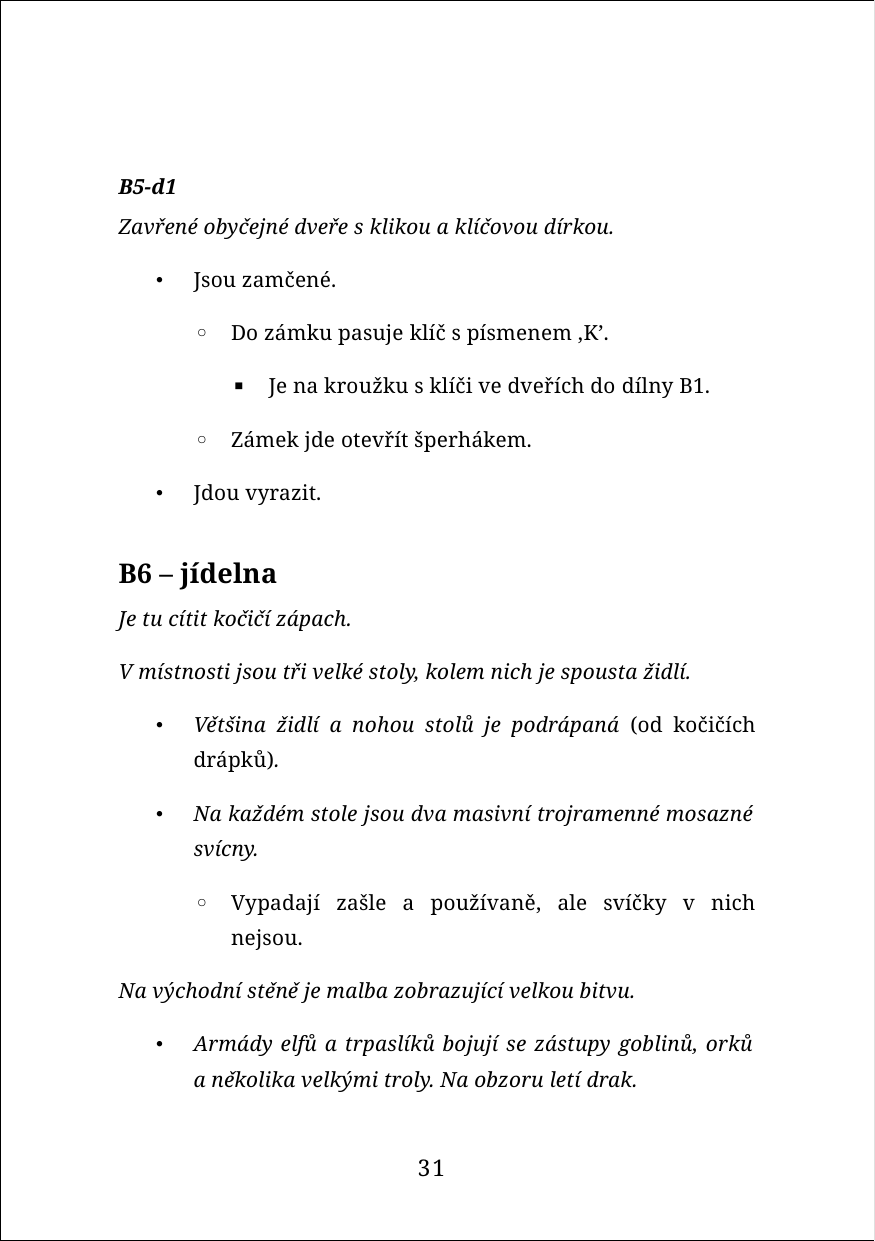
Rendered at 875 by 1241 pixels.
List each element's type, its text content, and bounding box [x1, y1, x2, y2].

text Na východní stěně je malba zobrazující velkou bitvu. [118, 976, 756, 1005]
text Zavřené obyčejné dveře s klikou a klíčovou dírkou. [118, 212, 756, 240]
list Je na kroužku s klíči ve dveřích do dílny B1. [231, 372, 756, 400]
text Je tu cítit kočičí zápach. [118, 604, 756, 632]
list Jdou vyrazit. [156, 478, 756, 507]
list Zámek jde otevřít šperhákem. [193, 425, 756, 453]
subtitle B5-d1 [118, 172, 756, 200]
list Většina židlí a nohou stolů je podrápaná (od kočičích drápků). [156, 710, 756, 774]
list Na každém stole jsou dva masivní trojramenné mosazné svícny. [156, 799, 756, 863]
subtitle B6 – jídelna [118, 555, 756, 592]
list Armády elfů a trpaslíků bojují se zástupy goblinů, orků a několika velkými troly. Na obzoru letí drak. [156, 1029, 756, 1093]
list Vypadají zašle a používaně, ale svíčky v nich nejsou. [193, 888, 756, 952]
list Do zámku pasuje klíč s písmenem ‚K’. [193, 318, 756, 347]
list Jsou zamčené. [156, 265, 756, 294]
text V místnosti jsou tři velké stoly, kolem nich je spousta židlí. [118, 657, 756, 685]
